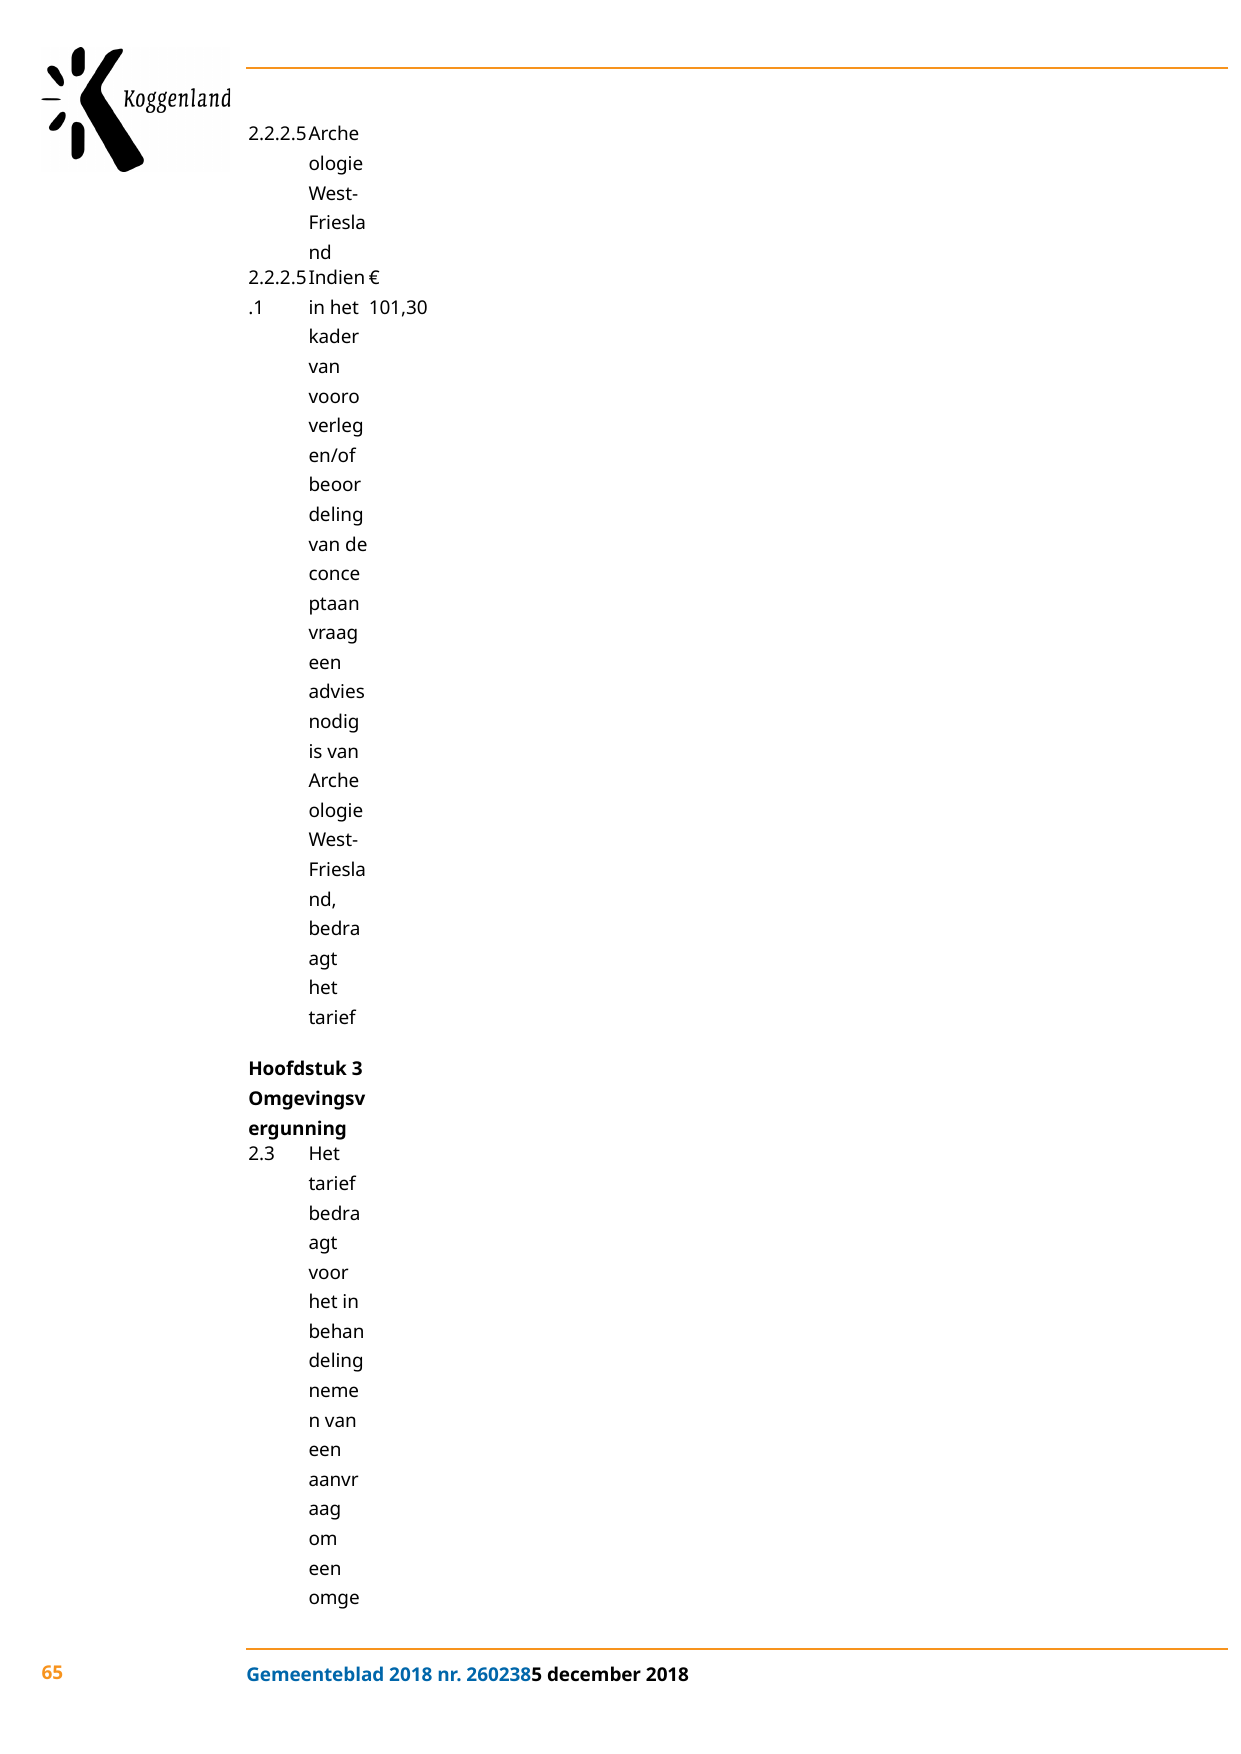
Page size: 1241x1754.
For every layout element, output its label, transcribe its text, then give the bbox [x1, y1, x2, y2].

table_cell [248, 95, 308, 121]
table_cell Archeologie West-Friesland [308, 121, 368, 264]
table_cell 2.3 [248, 1141, 308, 1610]
table_cell [369, 1030, 429, 1056]
table_cell Hoofdstuk 3 Omgevingsvergunning [248, 1056, 368, 1141]
picture [41, 47, 231, 172]
table_cell Indien in het kader van vooroverleg en/of beoordeling van de conceptaanvraag een advies nodig is van Archeologie West-Friesland, bedraagt het tarief [308, 265, 368, 1030]
table_cell € 101,30 [369, 265, 429, 1030]
table_cell [369, 95, 429, 121]
table_cell [369, 121, 429, 264]
table_cell [369, 1056, 429, 1141]
table_cell [248, 1030, 308, 1056]
table_cell [308, 1030, 368, 1056]
table_cell 2.2.2.5 [248, 121, 308, 264]
table_cell 2.2.2.5.1 [248, 265, 308, 1030]
table_cell [369, 1141, 429, 1610]
table_cell [308, 95, 368, 121]
table_cell Het tarief bedraagt voor het in behandeling nemen van een aanvraag om een omge [308, 1141, 368, 1610]
